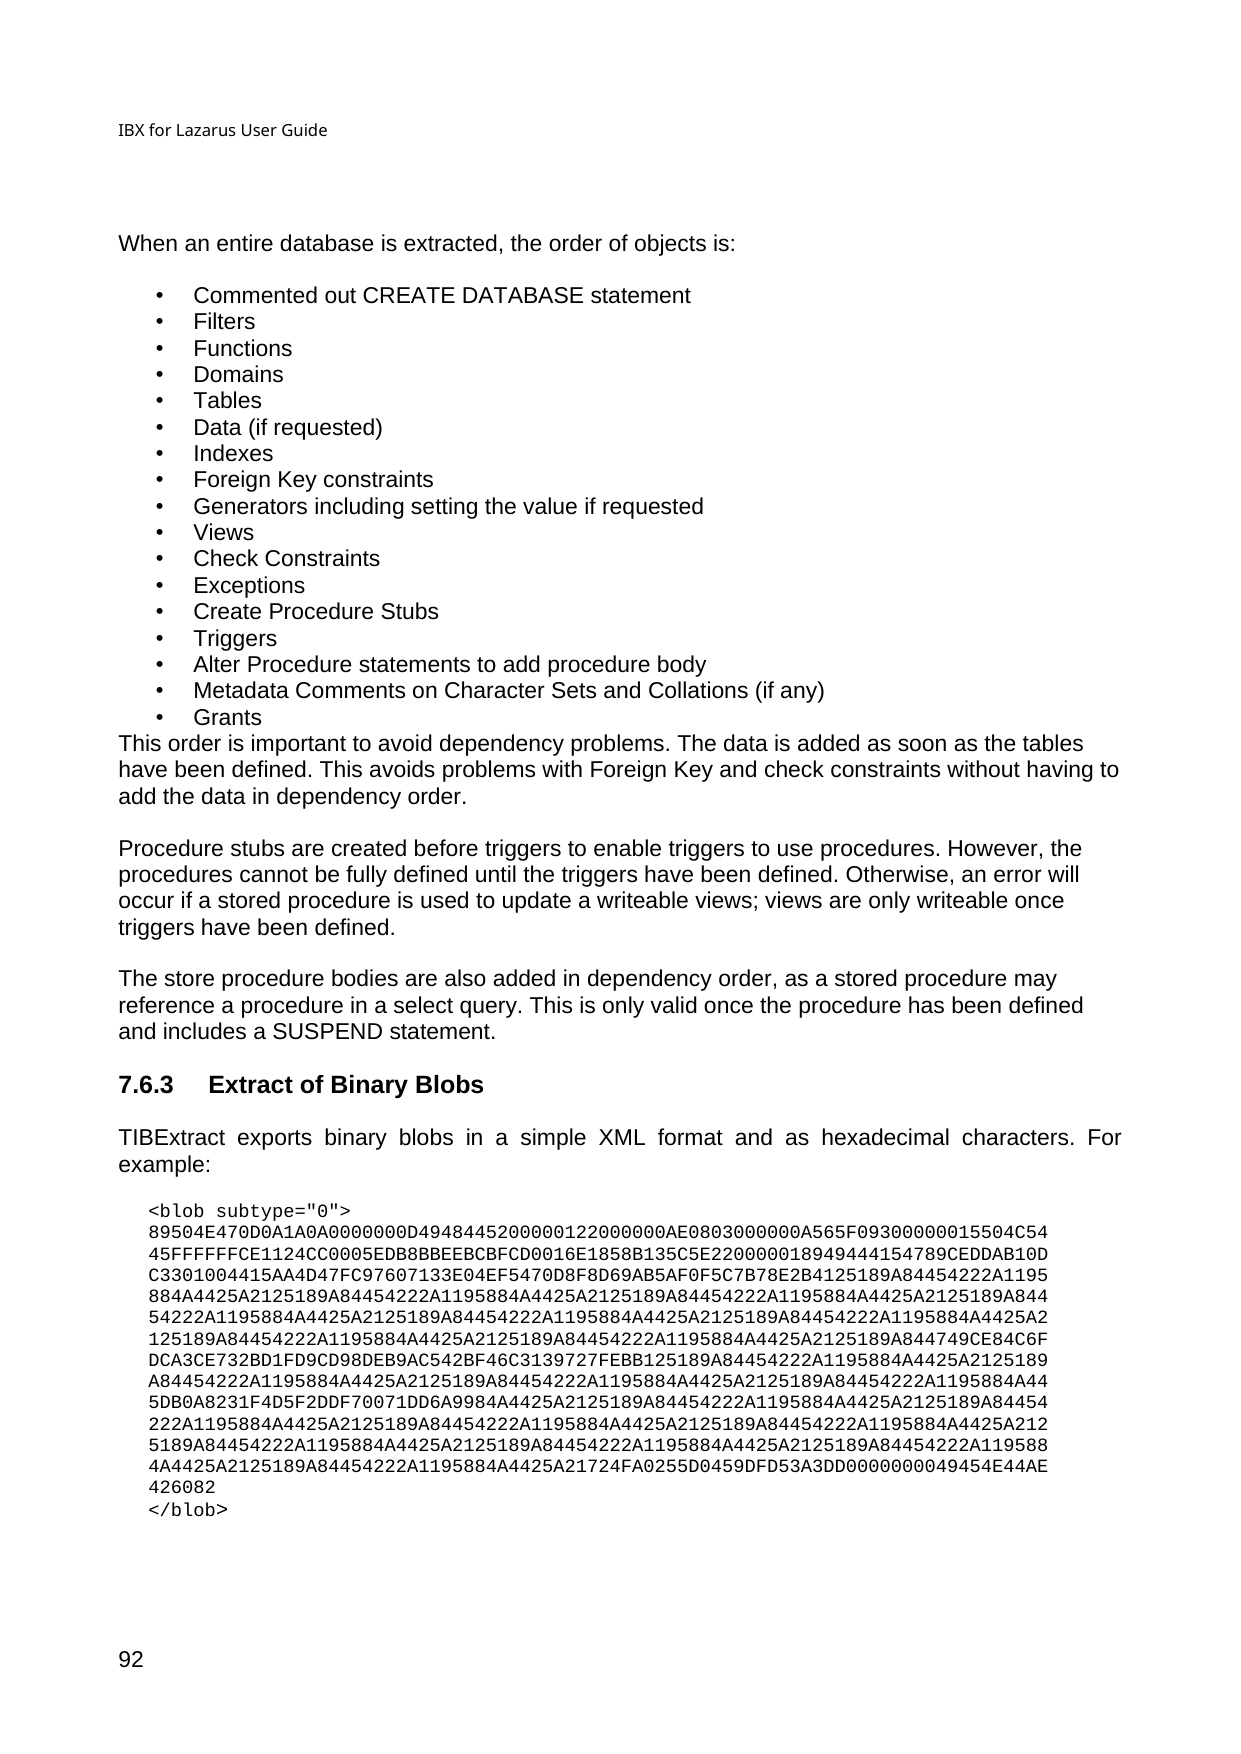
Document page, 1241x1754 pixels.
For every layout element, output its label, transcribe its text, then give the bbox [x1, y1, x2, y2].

list Filters [156, 308, 1122, 334]
text 54222A1195884A4425A2125189A84454222A1195884A4425A2125189A84454222A1195884A4425A2 [148, 1308, 1122, 1329]
text 4A4425A2125189A84454222A1195884A4425A21724FA0255D0459DFD53A3DD0000000049454E44AE [148, 1457, 1122, 1478]
text 426082 [148, 1478, 1122, 1499]
text <blob subtype="0"> [148, 1202, 1122, 1223]
text 222A1195884A4425A2125189A84454222A1195884A4425A2125189A84454222A1195884A4425A212 [148, 1414, 1122, 1436]
list Views [156, 519, 1122, 545]
list Commented out CREATE DATABASE statement [156, 282, 1122, 308]
text This order is important to avoid dependency problems. The data is added as soon as the tables have been defined. This avoids problems with Foreign Key and check constraints without having to add the data in dependency order. [118, 730, 1122, 809]
text C3301004415AA4D47FC97607133E04EF5470D8F8D69AB5AF0F5C7B78E2B4125189A84454222A1195 [148, 1266, 1122, 1287]
text 884A4425A2125189A84454222A1195884A4425A2125189A84454222A1195884A4425A2125189A844 [148, 1287, 1122, 1308]
list Generators including setting the value if requested [156, 493, 1122, 519]
text Procedure stubs are created before triggers to enable triggers to use procedures. However, the procedures cannot be fully defined until the triggers have been defined. Otherwise, an error will occur if a stored procedure is used to update a writeable views; views are only writeable once triggers have been defined. [118, 834, 1122, 940]
subtitle Extract of Binary Blobs [118, 1070, 1122, 1099]
text 125189A84454222A1195884A4425A2125189A84454222A1195884A4425A2125189A844749CE84C6F [148, 1329, 1122, 1351]
text 5189A84454222A1195884A4425A2125189A84454222A1195884A4425A2125189A84454222A119588 [148, 1436, 1122, 1457]
list Exceptions [156, 572, 1122, 598]
text 5DB0A8231F4D5F2DDF70071DD6A9984A4425A2125189A84454222A1195884A4425A2125189A84454 [148, 1393, 1122, 1414]
list Indexes [156, 440, 1122, 466]
text When an entire database is extracted, the order of objects is: [118, 230, 1122, 256]
text The store procedure bodies are also added in dependency order, as a stored procedure may reference a procedure in a select query. This is only valid once the procedure has been defined and includes a SUSPEND statement. [118, 965, 1122, 1044]
list Check Constraints [156, 545, 1122, 572]
list Metadata Comments on Character Sets and Collations (if any) [156, 677, 1122, 703]
text TIBExtract exports binary blobs in a simple XML format and as hexadecimal characters. For example: [118, 1124, 1122, 1177]
text 89504E470D0A1A0A0000000D4948445200000122000000AE0803000000A565F09300000015504C54 [148, 1223, 1122, 1244]
list Create Procedure Stubs [156, 598, 1122, 624]
list Data (if requested) [156, 414, 1122, 440]
list Grants [156, 703, 1122, 730]
text 45FFFFFFCE1124CC0005EDB8BBEEBCBFCD0016E1858B135C5E220000018949444154789CEDDAB10D [148, 1244, 1122, 1266]
list Alter Procedure statements to add procedure body [156, 651, 1122, 677]
list Domains [156, 361, 1122, 387]
list Functions [156, 334, 1122, 361]
text A84454222A1195884A4425A2125189A84454222A1195884A4425A2125189A84454222A1195884A44 [148, 1372, 1122, 1393]
text DCA3CE732BD1FD9CD98DEB9AC542BF46C3139727FEBB125189A84454222A1195884A4425A2125189 [148, 1351, 1122, 1372]
text </blob> [148, 1499, 1122, 1523]
list Triggers [156, 624, 1122, 651]
list Foreign Key constraints [156, 466, 1122, 493]
list Tables [156, 387, 1122, 414]
